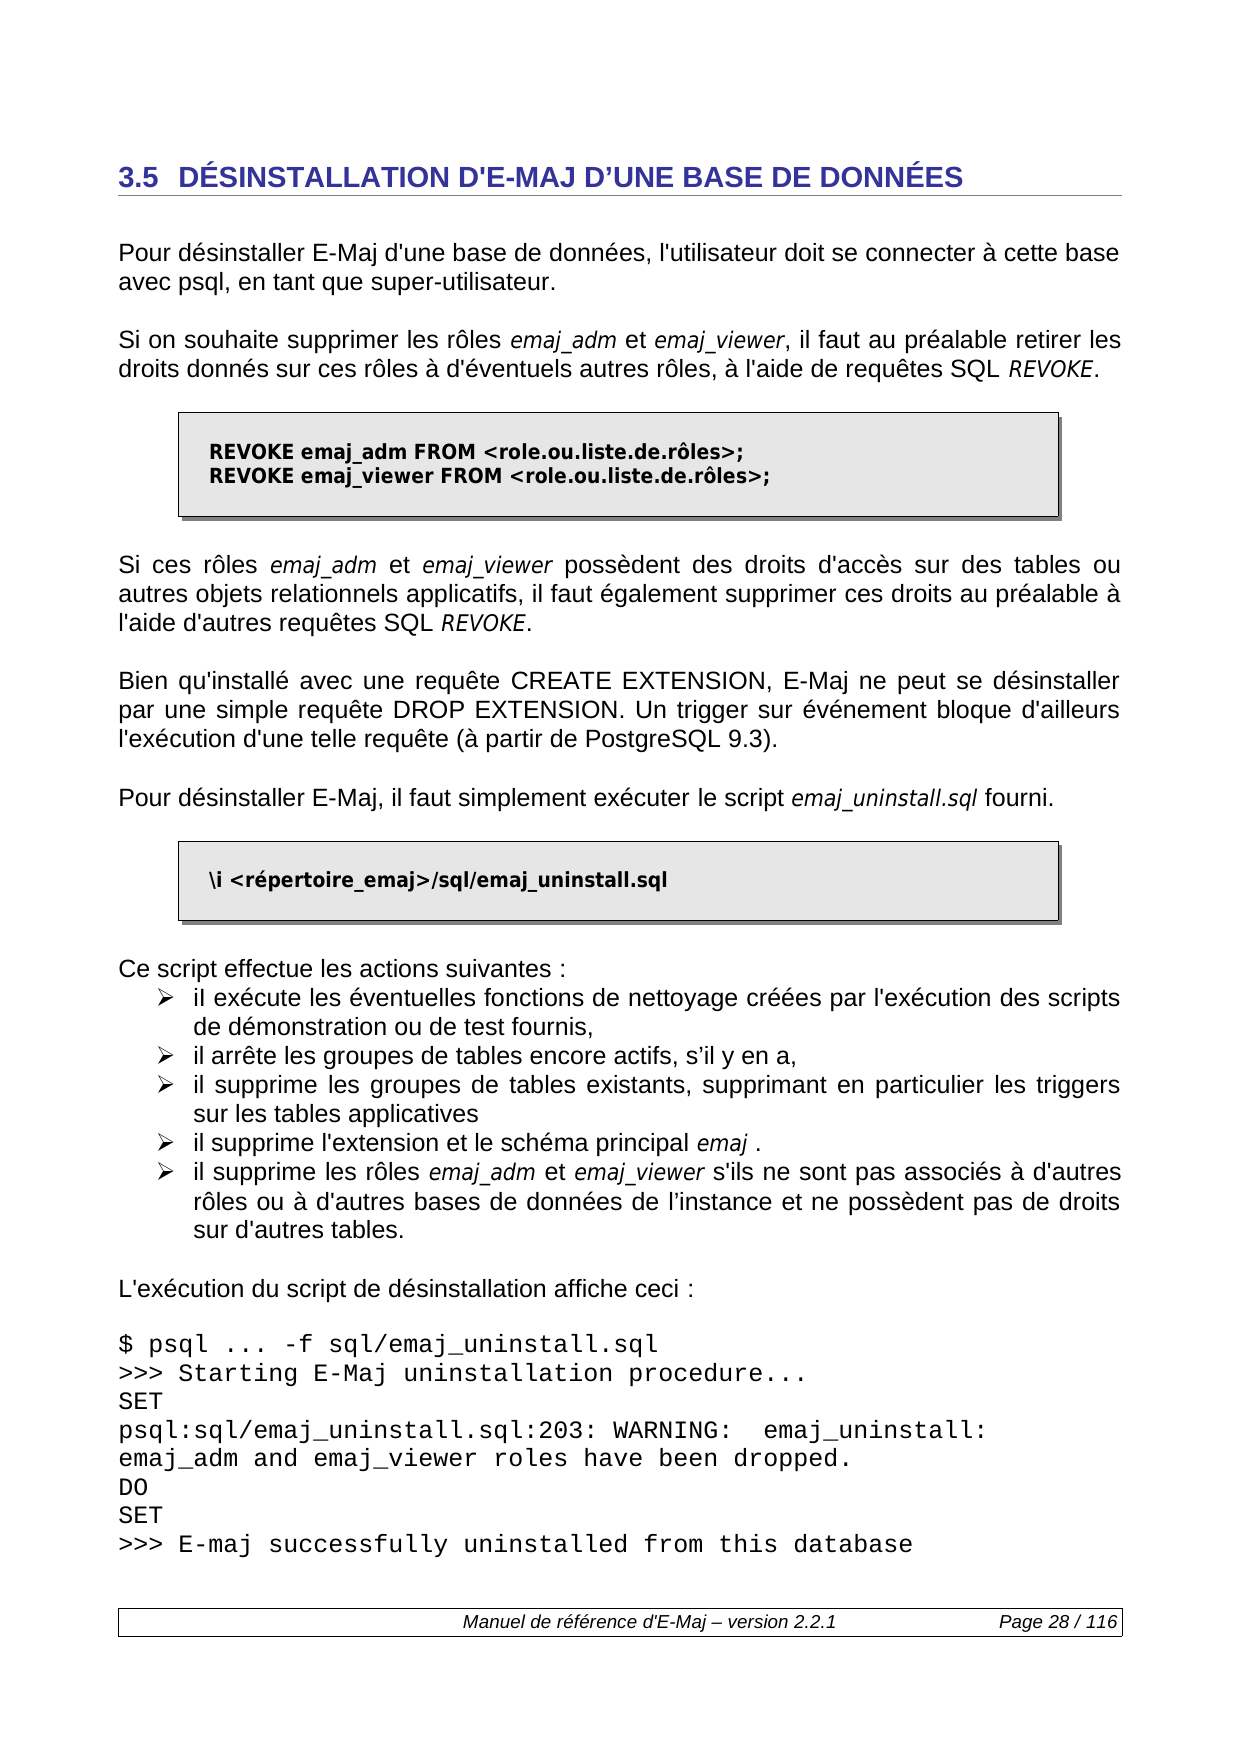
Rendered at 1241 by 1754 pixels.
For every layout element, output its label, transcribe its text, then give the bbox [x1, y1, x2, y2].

text $ psql ... -f sql/emaj_uninstall.sql [118, 1332, 1122, 1360]
subtitle Désinstallation d'E-Maj d’une base de données [118, 160, 1122, 195]
text REVOKE emaj_viewer FROM <role.ou.liste.de.rôles>; [179, 461, 1058, 486]
text psql:sql/emaj_uninstall.sql:203: WARNING: emaj_uninstall: emaj_adm and emaj_viewer roles have been dropped. [118, 1417, 1122, 1474]
list il arrête les groupes de tables encore actifs, s’il y en a, [156, 1041, 1122, 1070]
text DO [118, 1474, 1122, 1503]
list iI exécute les éventuelles fonctions de nettoyage créées par l'exécution des scripts de démonstration ou de test fournis, [156, 983, 1122, 1041]
text SET [118, 1503, 1122, 1531]
text >>> Starting E-Maj uninstallation procedure... [118, 1360, 1122, 1389]
text SET [118, 1389, 1122, 1417]
text Bien qu'installé avec une requête CREATE EXTENSION, E-Maj ne peut se désinstaller par une simple requête DROP EXTENSION. Un trigger sur événement bloque d'ailleurs l'exécution d'une telle requête (à partir de PostgreSQL 9.3). [118, 666, 1122, 753]
text Si ces rôles emaj_adm et emaj_viewer possèdent des droits d'accès sur des tables ou autres objets relationnels applicatifs, il faut également supprimer ces droits au préalable à l'aide d'autres requêtes SQL REVOKE. [118, 550, 1122, 637]
list il supprime les groupes de tables existants, supprimant en particulier les triggers sur les tables applicatives [156, 1070, 1122, 1128]
text >>> E-maj successfully uninstalled from this database [118, 1531, 1122, 1560]
list il supprime l'extension et le schéma principal emaj . [156, 1128, 1122, 1157]
text \i <répertoire_emaj>/sql/emaj_uninstall.sql [179, 865, 1058, 889]
text Si on souhaite supprimer les rôles emaj_adm et emaj_viewer, il faut au préalable retirer les droits donnés sur ces rôles à d'éventuels autres rôles, à l'aide de requêtes SQL REVOKE. [118, 325, 1122, 383]
text L'exécution du script de désinstallation affiche ceci : [118, 1273, 1122, 1303]
text REVOKE emaj_adm FROM <role.ou.liste.de.rôles>; [179, 437, 1058, 461]
list il supprime les rôles emaj_adm et emaj_viewer s'ils ne sont pas associés à d'autres rôles ou à d'autres bases de données de l’instance et ne possèdent pas de droits sur d'autres tables. [156, 1157, 1122, 1244]
text Ce script effectue les actions suivantes : [118, 954, 1122, 983]
text Pour désinstaller E-Maj d'une base de données, l'utilisateur doit se connecter à cette base avec psql, en tant que super-utilisateur. [118, 238, 1122, 296]
text Pour désinstaller E-Maj, il faut simplement exécuter le script emaj_uninstall.sql fourni. [118, 782, 1122, 812]
